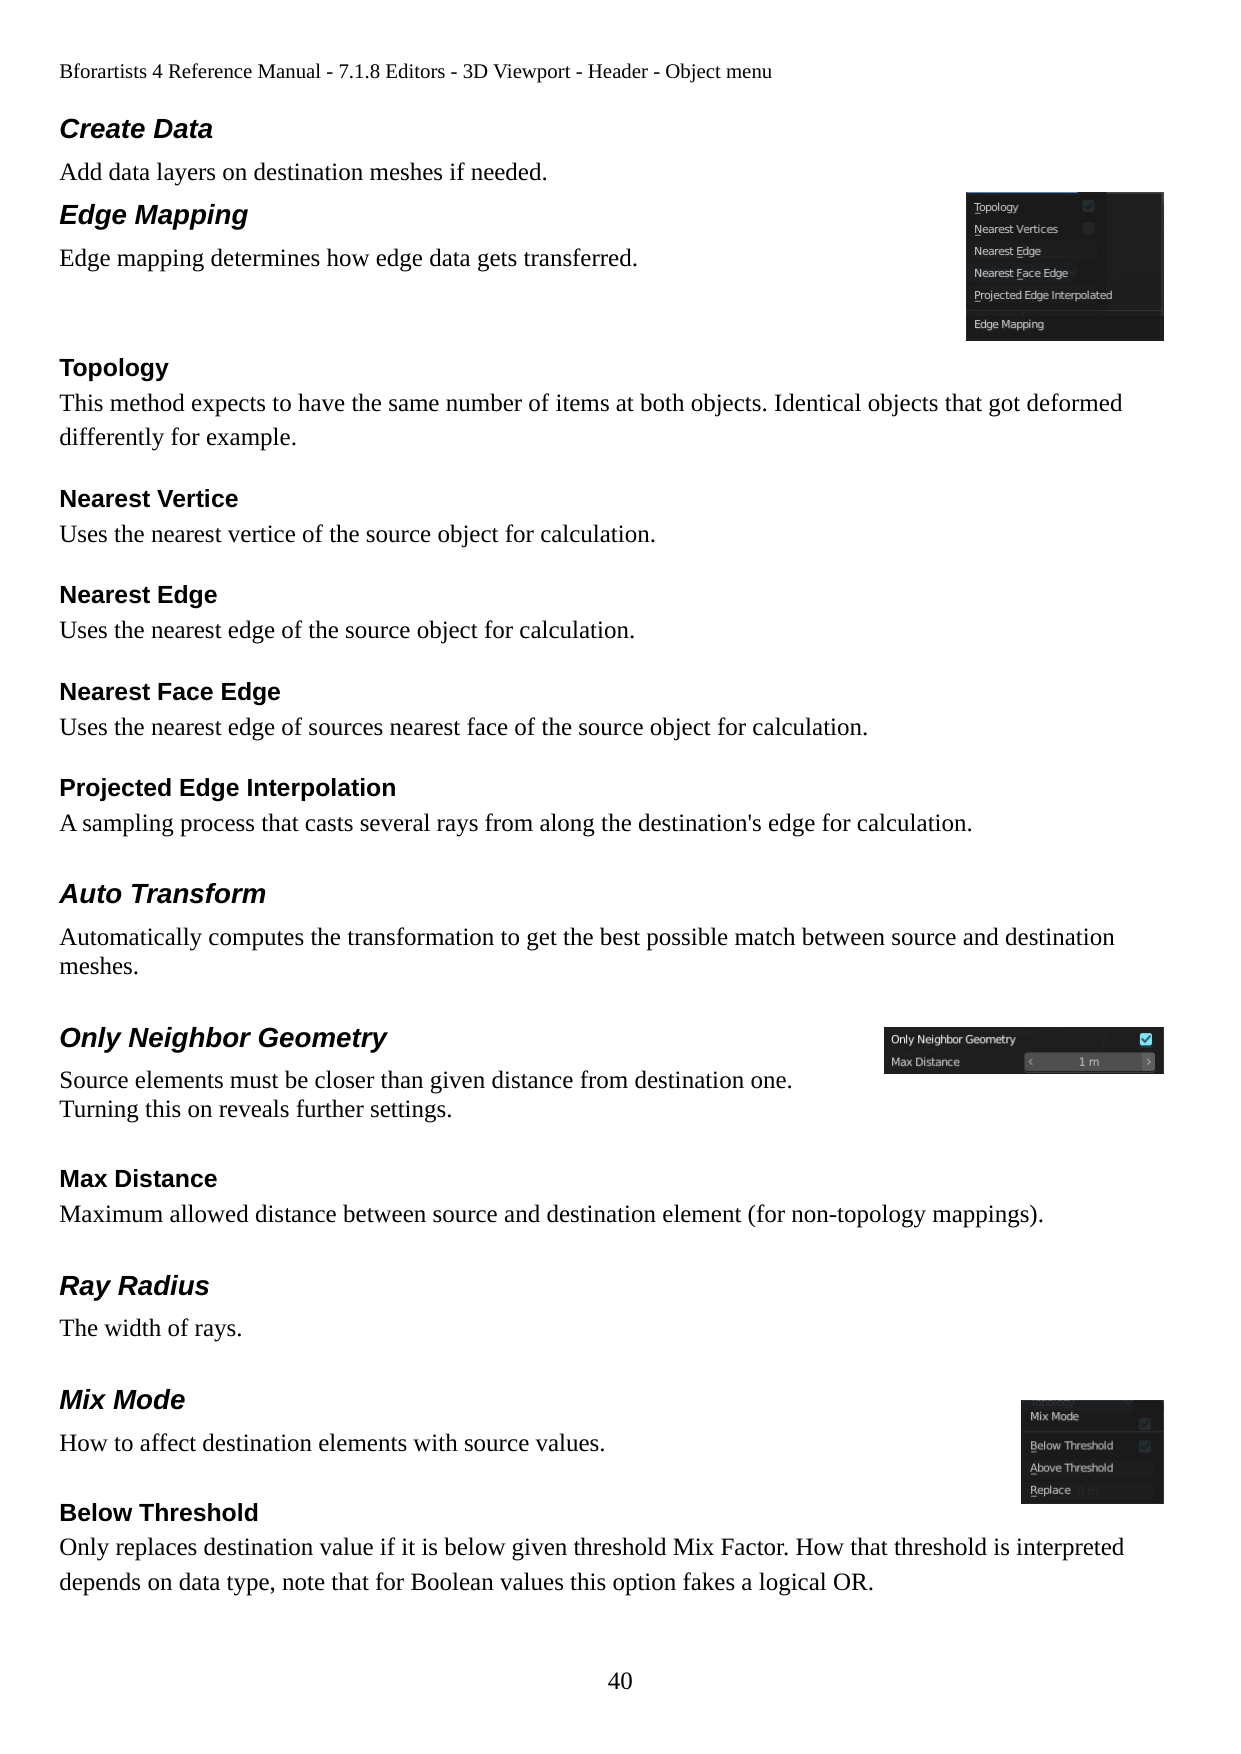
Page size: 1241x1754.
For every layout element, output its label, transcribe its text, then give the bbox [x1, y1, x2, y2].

text Only replaces destination value if it is below given threshold Mix Factor. How that threshold is interpreted depends on data type, note that for Boolean values this option fakes a logical OR. [59, 1532, 1181, 1596]
subtitle Ray Radius [59, 1269, 1181, 1301]
text The width of rays. [59, 1313, 1181, 1342]
text This method expects to have the same number of items at both objects. Identical objects that got deformed differently for example. [59, 388, 1181, 451]
text Automatically computes the transformation to get the best possible match between source and destination meshes. [59, 922, 1181, 980]
text Maximum allowed distance between source and destination element (for non-topology mappings). [59, 1199, 1181, 1228]
text Uses the nearest vertice of the source object for calculation. [59, 519, 1181, 548]
text Edge mapping determines how edge data gets transferred. [59, 243, 966, 271]
text Uses the nearest edge of sources nearest face of the source object for calculation. [59, 712, 1181, 740]
subtitle Mix Mode [59, 1383, 1181, 1415]
subtitle Projected Edge Interpolation [59, 773, 1181, 802]
subtitle Edge Mapping [59, 198, 966, 230]
subtitle Topology [59, 353, 1181, 382]
picture [884, 1027, 1164, 1074]
subtitle Max Distance [59, 1164, 1181, 1193]
text Uses the nearest edge of the source object for calculation. [59, 615, 1181, 644]
picture [1021, 1400, 1164, 1504]
subtitle Create Data [59, 113, 1181, 144]
text How to affect destination elements with source values. [59, 1428, 1021, 1456]
subtitle [1164, 198, 1181, 230]
text Add data layers on destination meshes if needed. [59, 157, 1181, 186]
subtitle Nearest Face Edge [59, 677, 1181, 705]
text Source elements must be closer than given distance from destination one. Turning this on reveals further settings. [59, 1065, 1181, 1123]
subtitle Auto Transform [59, 878, 1181, 910]
subtitle Nearest Vertice [59, 484, 1181, 513]
subtitle Only Neighbor Geometry [59, 1021, 1181, 1053]
text A sampling process that casts several rays from along the destination's edge for calculation. [59, 808, 1181, 837]
subtitle Below Threshold [59, 1498, 1181, 1526]
subtitle Nearest Edge [59, 580, 1181, 609]
picture [966, 192, 1164, 341]
